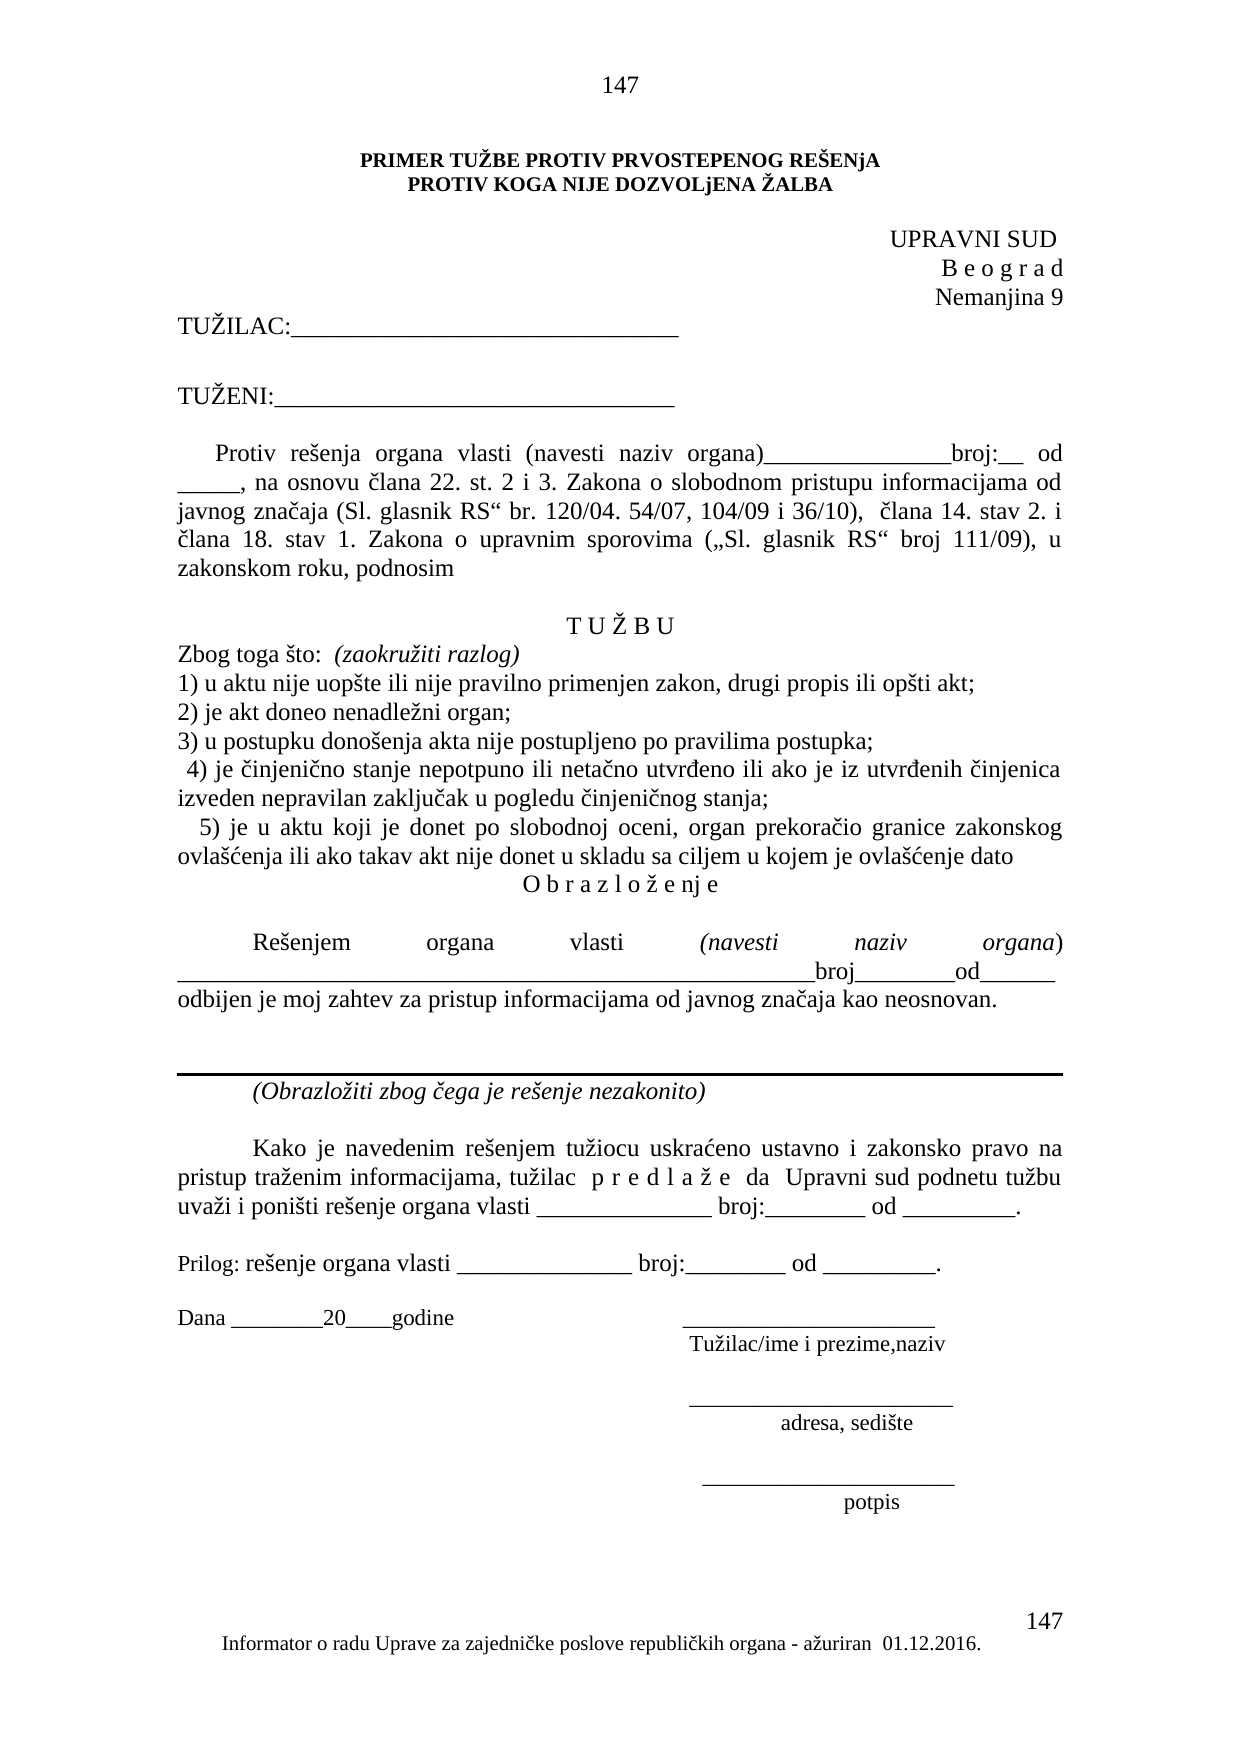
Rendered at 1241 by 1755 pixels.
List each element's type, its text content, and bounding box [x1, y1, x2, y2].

text (Obrazložiti zbog čega je rešenje nezakonito) [177, 1076, 1063, 1105]
text _______________________ [215, 1383, 1063, 1409]
text 2) je akt doneo nenadležni organ; [140, 697, 1063, 726]
text ______________________ [702, 1435, 1063, 1488]
text Kako je navedenim rešenjem tužiocu uskraćeno ustavno i zakonsko pravo na pristup traženim informacijama, tužilac p r e d l a ž e da Upravni sud podnetu tužbu uvaži i poništi rešenje organa vlasti ______________ broj:________ od _________. [177, 1133, 1063, 1220]
text PRIMER TUŽBE PROTIV PRVOSTEPENOG REŠENјA [177, 148, 1063, 172]
text Dana ________20____godine ______________________ [177, 1304, 1063, 1330]
text Zbog toga što: (zaokružiti razlog) [140, 639, 1063, 668]
text 4) je činjenično stanje nepotpuno ili netačno utvrđeno ili ako je iz utvrđenih činjenica izveden nepravilan zaklјučak u pogledu činjeničnog stanja; [140, 754, 1063, 812]
text Nemanjina 9 [215, 282, 1063, 311]
text Protiv rešenja organa vlasti (navesti naziv organa)_______________broj:__ od _____, na osnovu člana 22. st. 2 i 3. Zakona o slobodnom pristupu informacijama od javnog značaja (Sl. glasnik RS“ br. 120/04. 54/07, 104/09 i 36/10), člana 14. stav 2. i člana 18. stav 1. Zakona o upravnim sporovima („Sl. glasnik RS“ broj 111/09), u zakonskom roku, podnosim [177, 438, 1063, 582]
text potpis [215, 1488, 1063, 1514]
text TUŽENI:________________________________ [177, 381, 1063, 409]
text B e o g r a d [177, 253, 1063, 282]
text adresa, sedište [215, 1409, 1063, 1435]
text 5) je u aktu koji je donet po slobodnoj oceni, organ prekoračio granice zakonskog ovlašćenja ili ako takav akt nije donet u skladu sa cilјem u kojem je ovlašćenje dato [140, 812, 1063, 869]
text O b r a z l o ž e nj e [177, 869, 1063, 898]
text 1) u aktu nije uopšte ili nije pravilno primenjen zakon, drugi propis ili opšti akt; [140, 668, 1063, 697]
text PROTIV KOGA NIJE DOZVOLjENA ŽALBA [177, 172, 1063, 196]
text TUŽILAC:_______________________________ [177, 311, 1063, 339]
text Rešenjem organa vlasti (navesti naziv organa) ___________________________________________________broj________od______ odbijen je moj zahtev za pristup informacijama od javnog značaja kao neosnovan. [177, 927, 1063, 1013]
text 3) u postupku donošenja akta nije postuplјeno po pravilima postupka; [140, 726, 1063, 754]
text Prilog: rešenje organa vlasti ______________ broj:________ od _________. [177, 1248, 1063, 1277]
text T U Ž B U [177, 611, 1063, 639]
text Tužilac/ime i prezime,naziv [215, 1330, 1063, 1356]
text UPRAVNI SUD [177, 224, 1063, 253]
